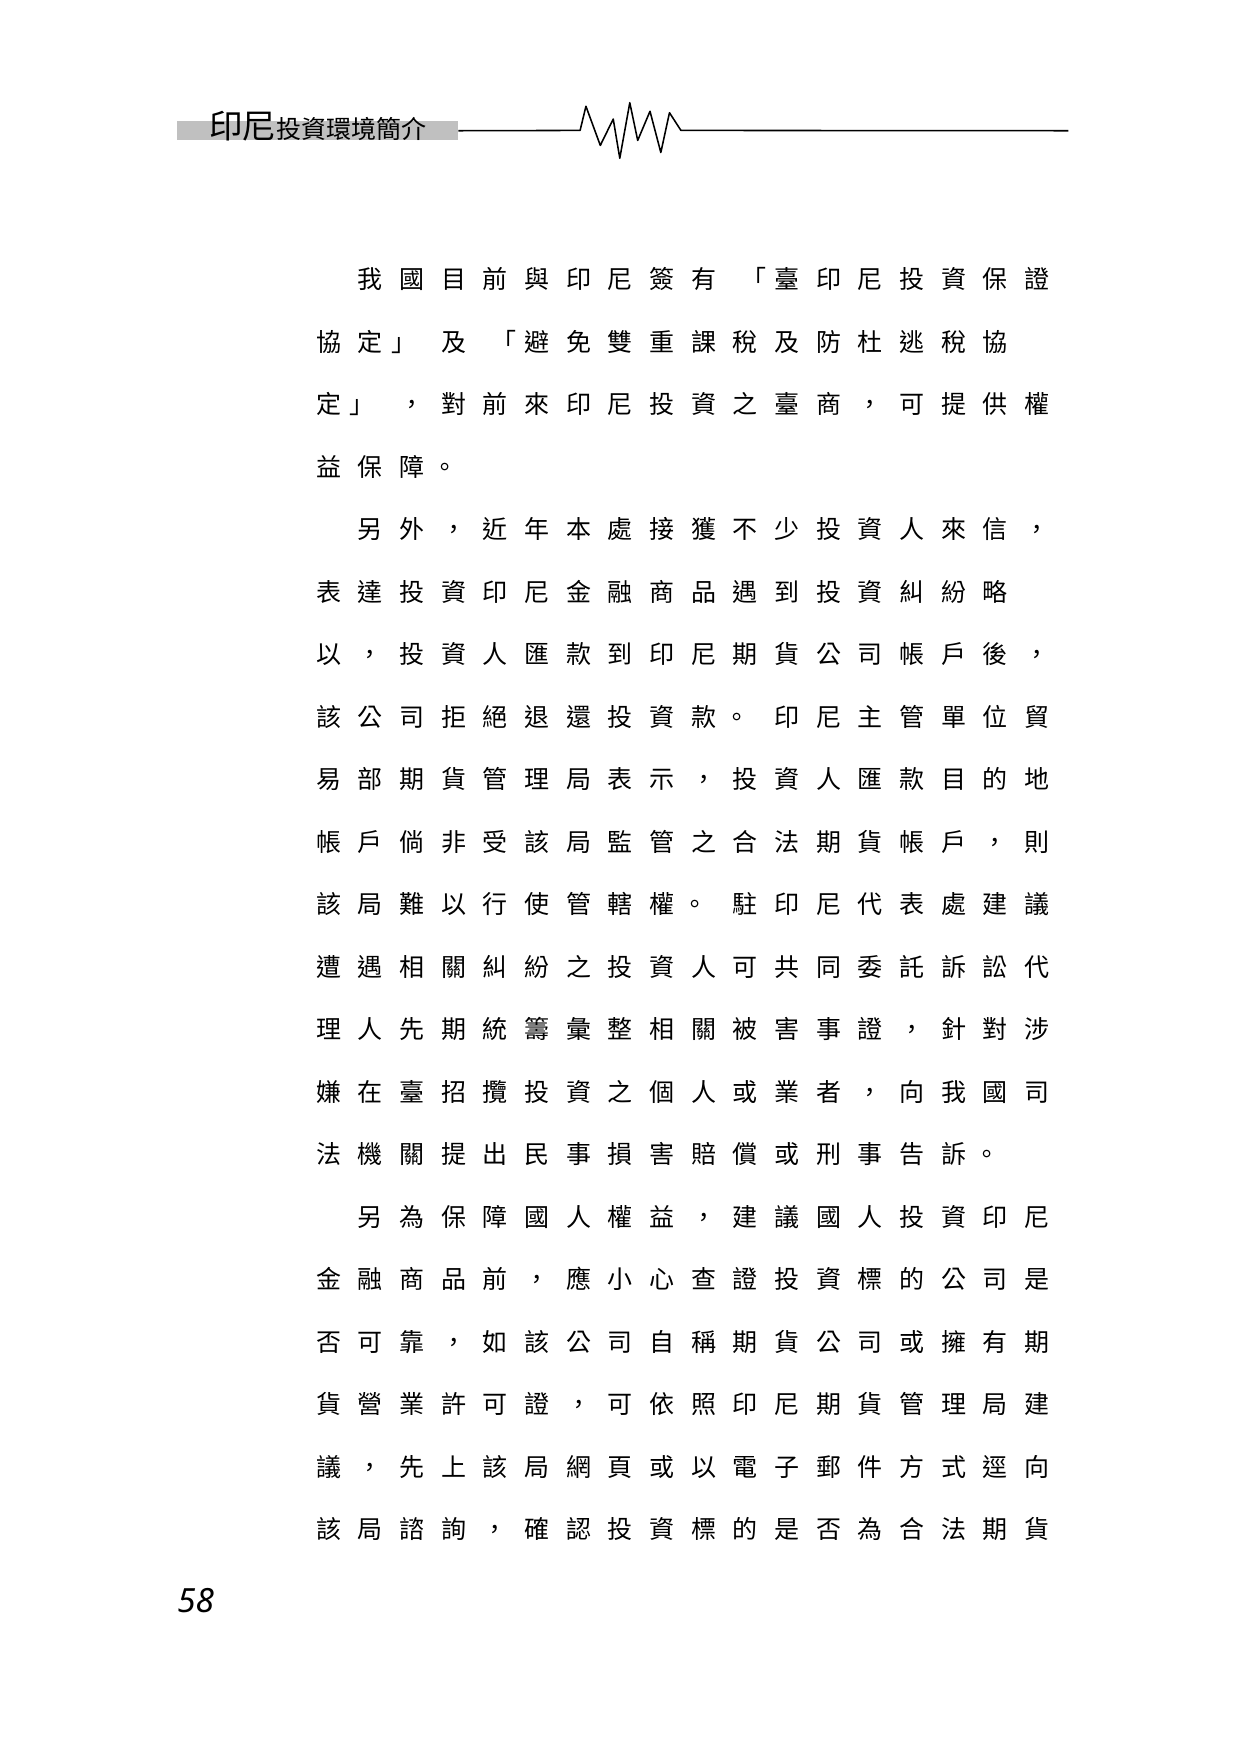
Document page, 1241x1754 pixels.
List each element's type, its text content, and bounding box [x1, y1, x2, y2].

text 我國目前與印尼簽有「臺印尼投資保證協定」及「避免雙重課稅及防杜逃稅協定」，對前來印尼投資之臺商，可提供權益保障。 [281, 236, 1058, 486]
text 另為保障國人權益，建議國人投資印尼金融商品前，應小心查證投資標的公司是否可靠，如該公司自稱期貨公司或擁有期貨營業許可證，可依照印尼期貨管理局建議，先上該局網頁或以電子郵件方式逕向該局諮詢，確認投資標的是否為合法期貨 [281, 1174, 1058, 1549]
text 另外，近年本處接獲不少投資人來信，表達投資印尼金融商品遇到投資糾紛略以，投資人匯款到印尼期貨公司帳戶後，該公司拒絕退還投資款。印尼主管單位貿易部期貨管理局表示，投資人匯款目的地帳戶倘非受該局監管之合法期貨帳戶，則該局難以行使管轄權。駐印尼代表處建議遭遇相關糾紛之投資人可共同委託訴訟代理人先期統籌彙整相關被害事證，針對涉嫌在臺招攬投資之個人或業者，向我國司法機關提出民事損害賠償或刑事告訴。 [281, 486, 1058, 1174]
